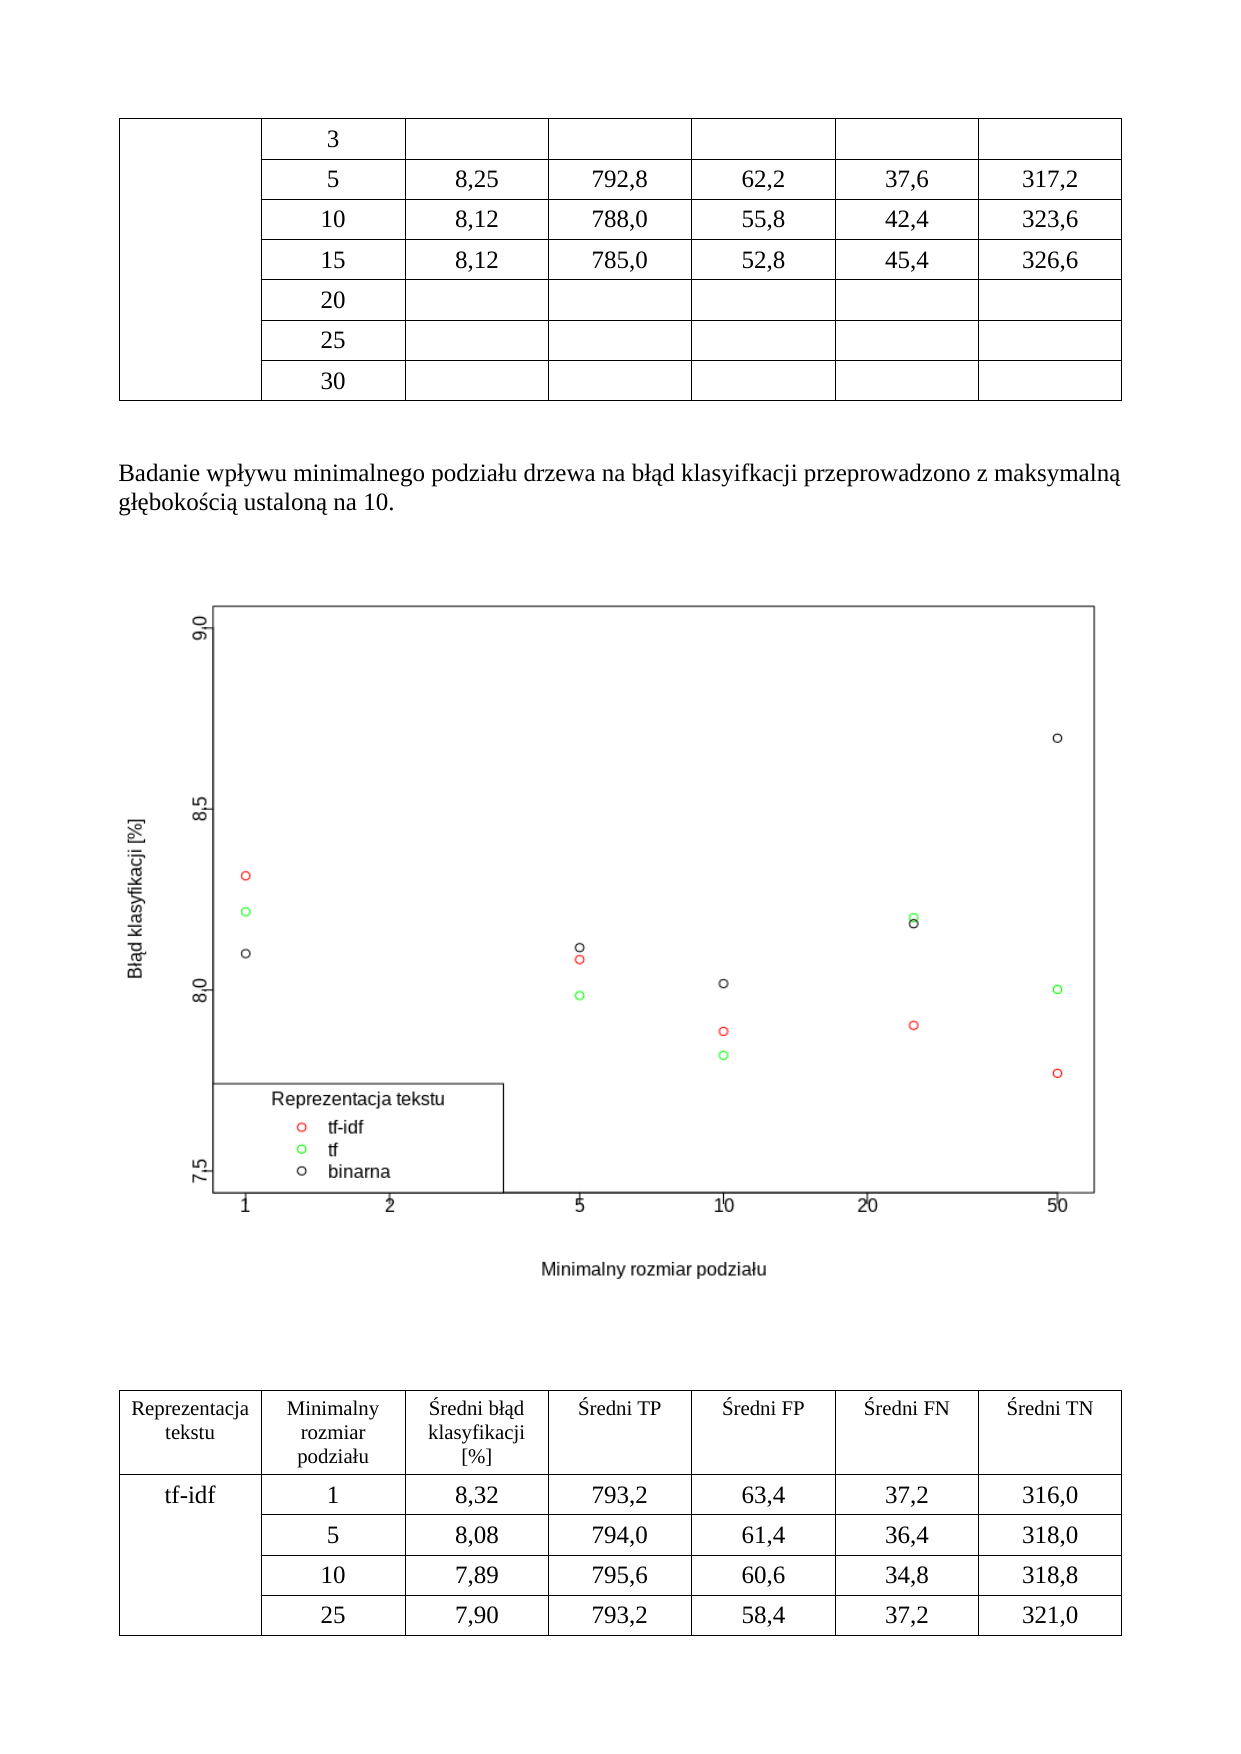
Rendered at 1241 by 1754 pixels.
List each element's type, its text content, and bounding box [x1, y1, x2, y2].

table_cell 318,8 [979, 1556, 1121, 1595]
table_cell 42,4 [836, 200, 978, 239]
table_cell 792,8 [549, 160, 691, 199]
picture [122, 517, 1140, 1304]
table_cell 5 [262, 1515, 405, 1554]
table_cell 785,0 [549, 240, 691, 279]
table_cell 8,25 [406, 160, 548, 199]
table_cell 323,6 [979, 200, 1121, 239]
table_cell 1 [262, 1475, 405, 1514]
table_cell 63,4 [692, 1475, 835, 1514]
table_cell [549, 361, 691, 400]
table_cell 25 [262, 1596, 405, 1635]
table_cell 317,2 [979, 160, 1121, 199]
table_cell 52,8 [692, 240, 835, 279]
table_cell 20 [262, 280, 405, 320]
table_header Średni TP [549, 1391, 691, 1474]
table_cell 37,2 [836, 1475, 978, 1514]
table_header Średni FN [836, 1391, 978, 1474]
table_cell 10 [262, 1556, 405, 1595]
table_cell [979, 119, 1121, 158]
table_cell 60,6 [692, 1556, 835, 1595]
table_cell 795,6 [549, 1556, 691, 1595]
table_cell 45,4 [836, 240, 978, 279]
text Badanie wpływu minimalnego podziału drzewa na błąd klasyifkacji przeprowadzono z maksymalną głębokością ustaloną na 10. [118, 458, 1122, 515]
table_cell 3 [262, 119, 405, 158]
table_cell [836, 119, 978, 158]
table_header Reprezentacja tekstu [120, 1391, 261, 1474]
table_cell [406, 361, 548, 400]
table_cell [692, 321, 835, 360]
table_header Średni TN [979, 1391, 1121, 1474]
table_cell 30 [262, 361, 405, 400]
table_cell 316,0 [979, 1475, 1121, 1514]
table_cell 318,0 [979, 1515, 1121, 1554]
table_cell [549, 321, 691, 360]
table_cell 7,90 [406, 1596, 548, 1635]
table_cell [836, 321, 978, 360]
table_cell 58,4 [692, 1596, 835, 1635]
table_cell 794,0 [549, 1515, 691, 1554]
table_cell 788,0 [549, 200, 691, 239]
table_cell 37,2 [836, 1596, 978, 1635]
table_cell tf-idf [120, 1475, 261, 1635]
table_cell [836, 280, 978, 320]
table_header Średni FP [692, 1391, 835, 1474]
table_cell [836, 361, 978, 400]
table_cell [549, 119, 691, 158]
table_cell 36,4 [836, 1515, 978, 1554]
table_cell [406, 321, 548, 360]
table_cell 8,32 [406, 1475, 548, 1514]
table_cell [406, 119, 548, 158]
table_cell [549, 280, 691, 320]
table_cell 5 [262, 160, 405, 199]
table_cell 34,8 [836, 1556, 978, 1595]
table_cell [979, 361, 1121, 400]
table_cell [406, 280, 548, 320]
table_cell 8,12 [406, 240, 548, 279]
table_header Minimalny rozmiar podziału [262, 1391, 405, 1474]
table_header Średni błąd klasyfikacji [%] [406, 1391, 548, 1474]
table_cell [692, 119, 835, 158]
table_cell [120, 119, 261, 400]
table_cell 55,8 [692, 200, 835, 239]
table_cell [979, 321, 1121, 360]
table_cell 62,2 [692, 160, 835, 199]
table_cell 7,89 [406, 1556, 548, 1595]
table_cell [692, 361, 835, 400]
table_cell 326,6 [979, 240, 1121, 279]
table_cell [979, 280, 1121, 320]
table_cell 25 [262, 321, 405, 360]
table_cell 8,12 [406, 200, 548, 239]
table_cell [692, 280, 835, 320]
table_cell 793,2 [549, 1596, 691, 1635]
table_cell 793,2 [549, 1475, 691, 1514]
table_cell 8,08 [406, 1515, 548, 1554]
table_cell 15 [262, 240, 405, 279]
table_cell 10 [262, 200, 405, 239]
table_cell 61,4 [692, 1515, 835, 1554]
table_cell 37,6 [836, 160, 978, 199]
table_cell 321,0 [979, 1596, 1121, 1635]
